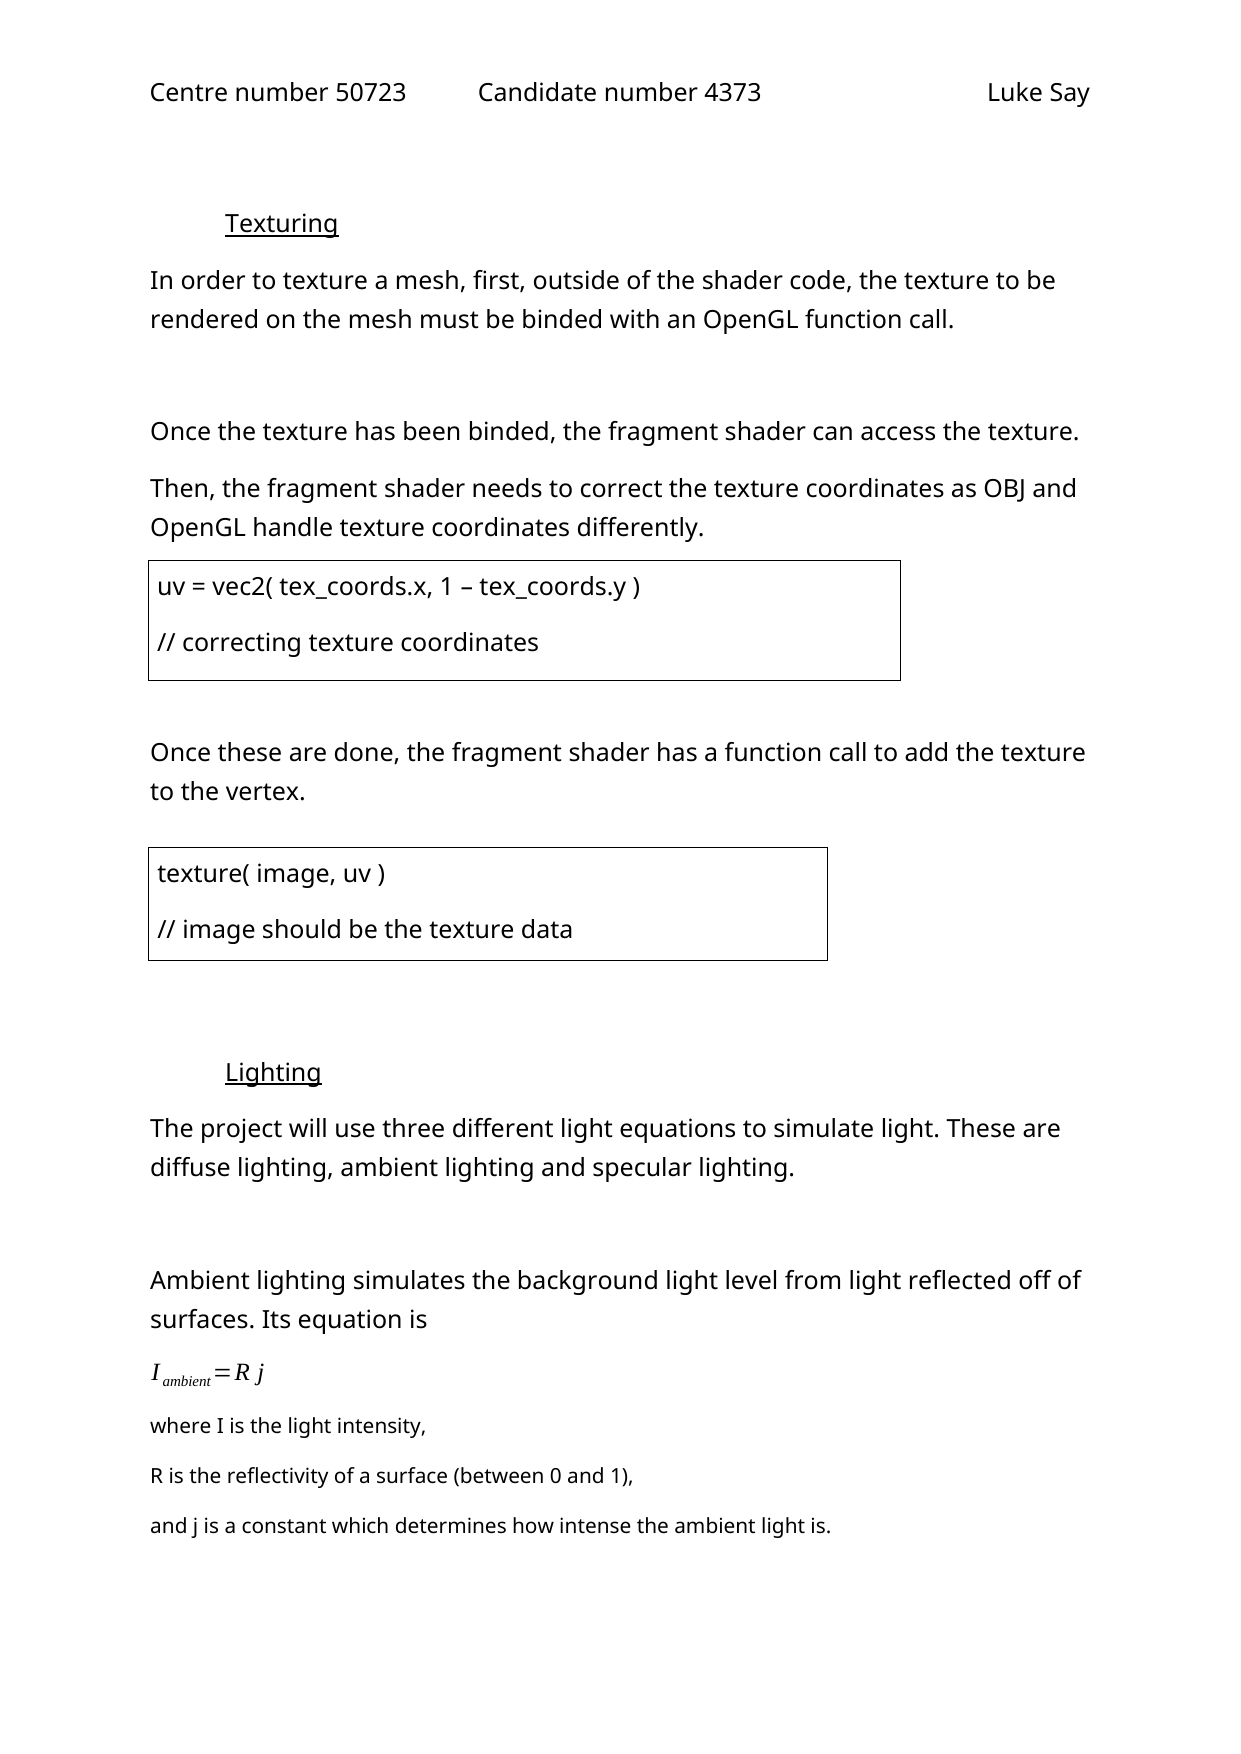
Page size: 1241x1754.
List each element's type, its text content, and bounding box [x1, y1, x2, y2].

text // image should be the texture data [157, 912, 818, 946]
text texture( image, uv ) [157, 856, 818, 890]
text Texturing [150, 206, 1090, 240]
text In order to texture a mesh, first, outside of the shader code, the texture to be rendered on the mesh must be binded with an OpenGL function call. [150, 262, 1090, 336]
text Then, the fragment shader needs to correct the texture coordinates as OBJ and OpenGL handle texture coordinates differently. [150, 470, 1090, 544]
text The project will use three different light equations to simulate light. These are diffuse lighting, ambient lighting and specular lighting. [150, 1111, 1090, 1184]
text // correcting texture coordinates [157, 624, 892, 659]
text Ambient lighting simulates the background light level from light reflected off of surfaces. Its equation is [150, 1262, 1090, 1336]
text Lighting [150, 1054, 1090, 1088]
text where I is the light intensity, [150, 1412, 1090, 1440]
text and j is a constant which determines how intense the ambient light is. [150, 1511, 1090, 1539]
text R is the reflectivity of a surface (between 0 and 1), [150, 1461, 1090, 1490]
text Once the texture has been binded, the fragment shader can access the texture. [150, 414, 1090, 448]
text uv = vec2( tex_coords.x, 1 – tex_coords.y ) [157, 568, 892, 602]
text Once these are done, the fragment shader has a function call to add the texture to the vertex. [150, 734, 1090, 808]
